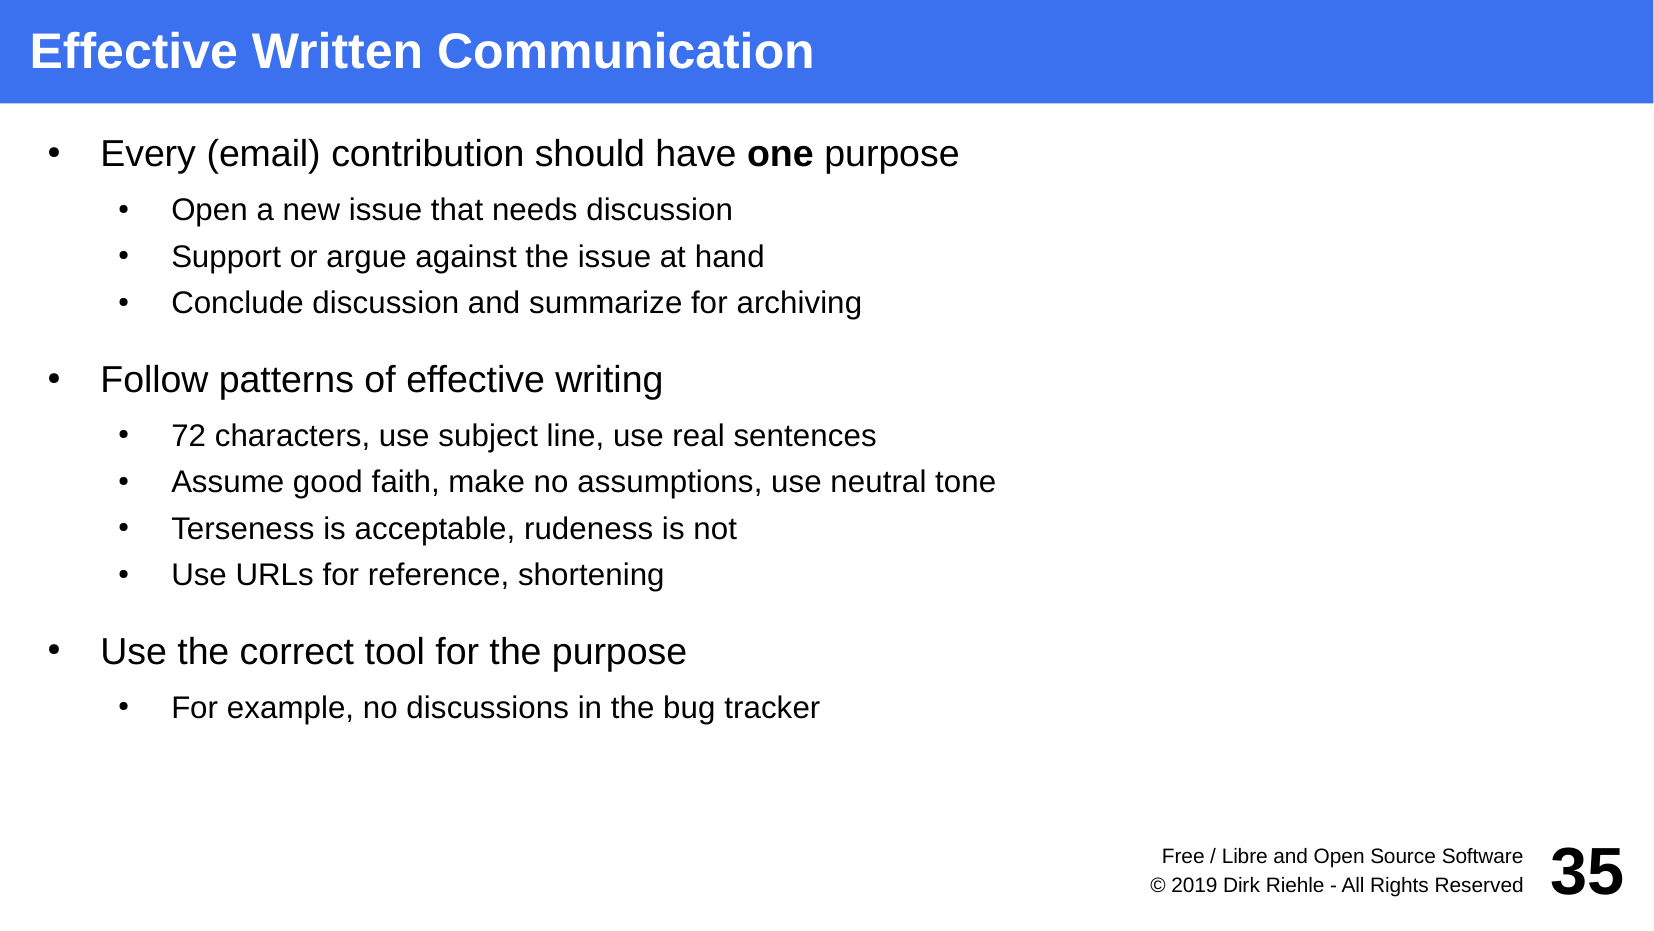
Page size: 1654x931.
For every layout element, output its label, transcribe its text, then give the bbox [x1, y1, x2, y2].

title Effective Written Communication [0, 0, 1654, 104]
list Every (email) contribution should have one purpose Open a new issue that needs discussion Support or argue against the issue at hand Conclude discussion and summarize for archiving Follow patterns of effective writing 72 characters, use subject line, use real sentences Assume good faith, make no assumptions, use neutral tone Terseness is acceptable, rudeness is not Use URLs for reference, shortening Use the correct tool for the purpose For example, no discussions in the bug tracker [29, 132, 1625, 813]
